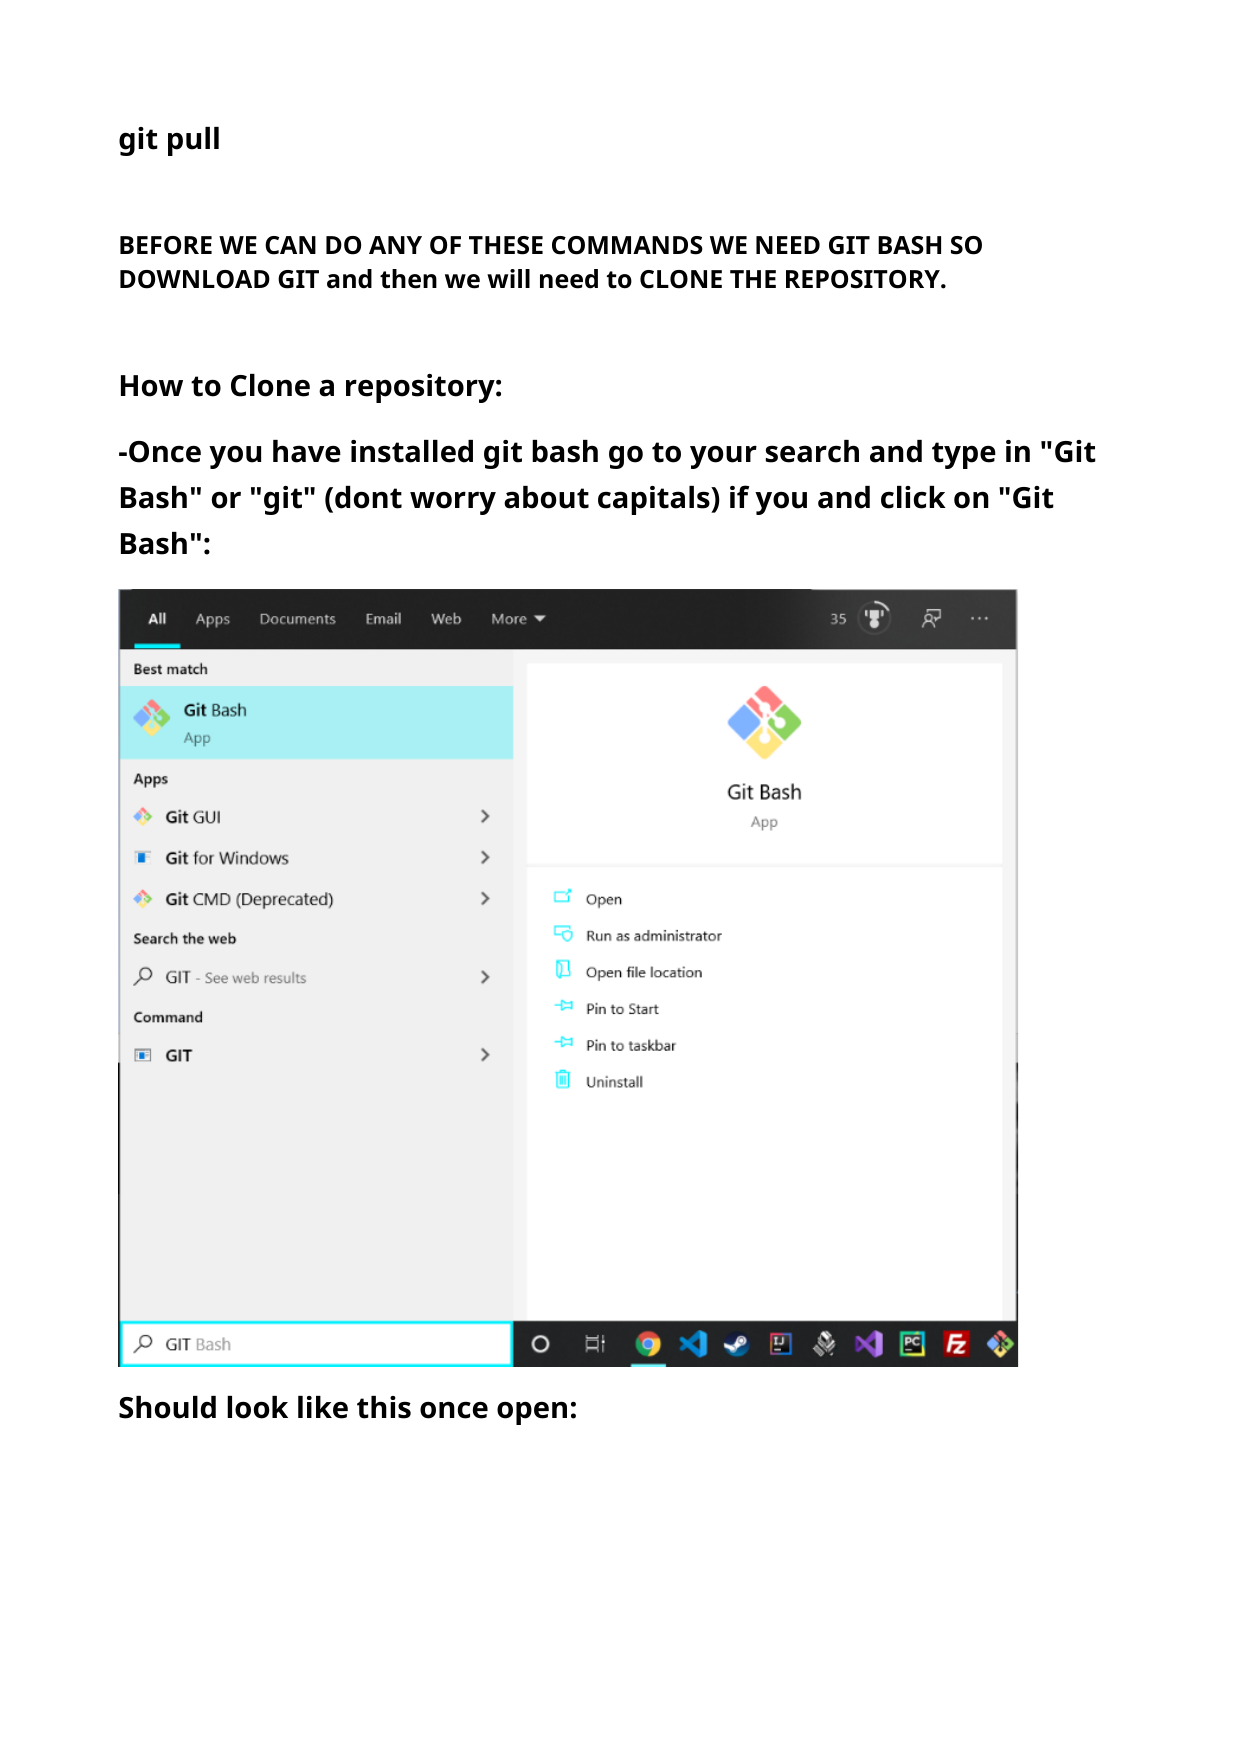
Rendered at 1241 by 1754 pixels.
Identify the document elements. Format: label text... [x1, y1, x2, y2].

text BEFORE WE CAN DO ANY OF THESE COMMANDS WE NEED GIT BASH SO DOWNLOAD GIT and then we will need to CLONE THE REPOSITORY. [118, 227, 1122, 296]
text git pull [118, 118, 1122, 158]
text Should look like this once open: [118, 1388, 1122, 1427]
text -Once you have installed git bash go to your search and type in "Git Bash" or "git" (dont worry about capitals) if you and click on "Git Bash": [118, 432, 1122, 563]
text How to Clone a repository: [118, 365, 1122, 405]
